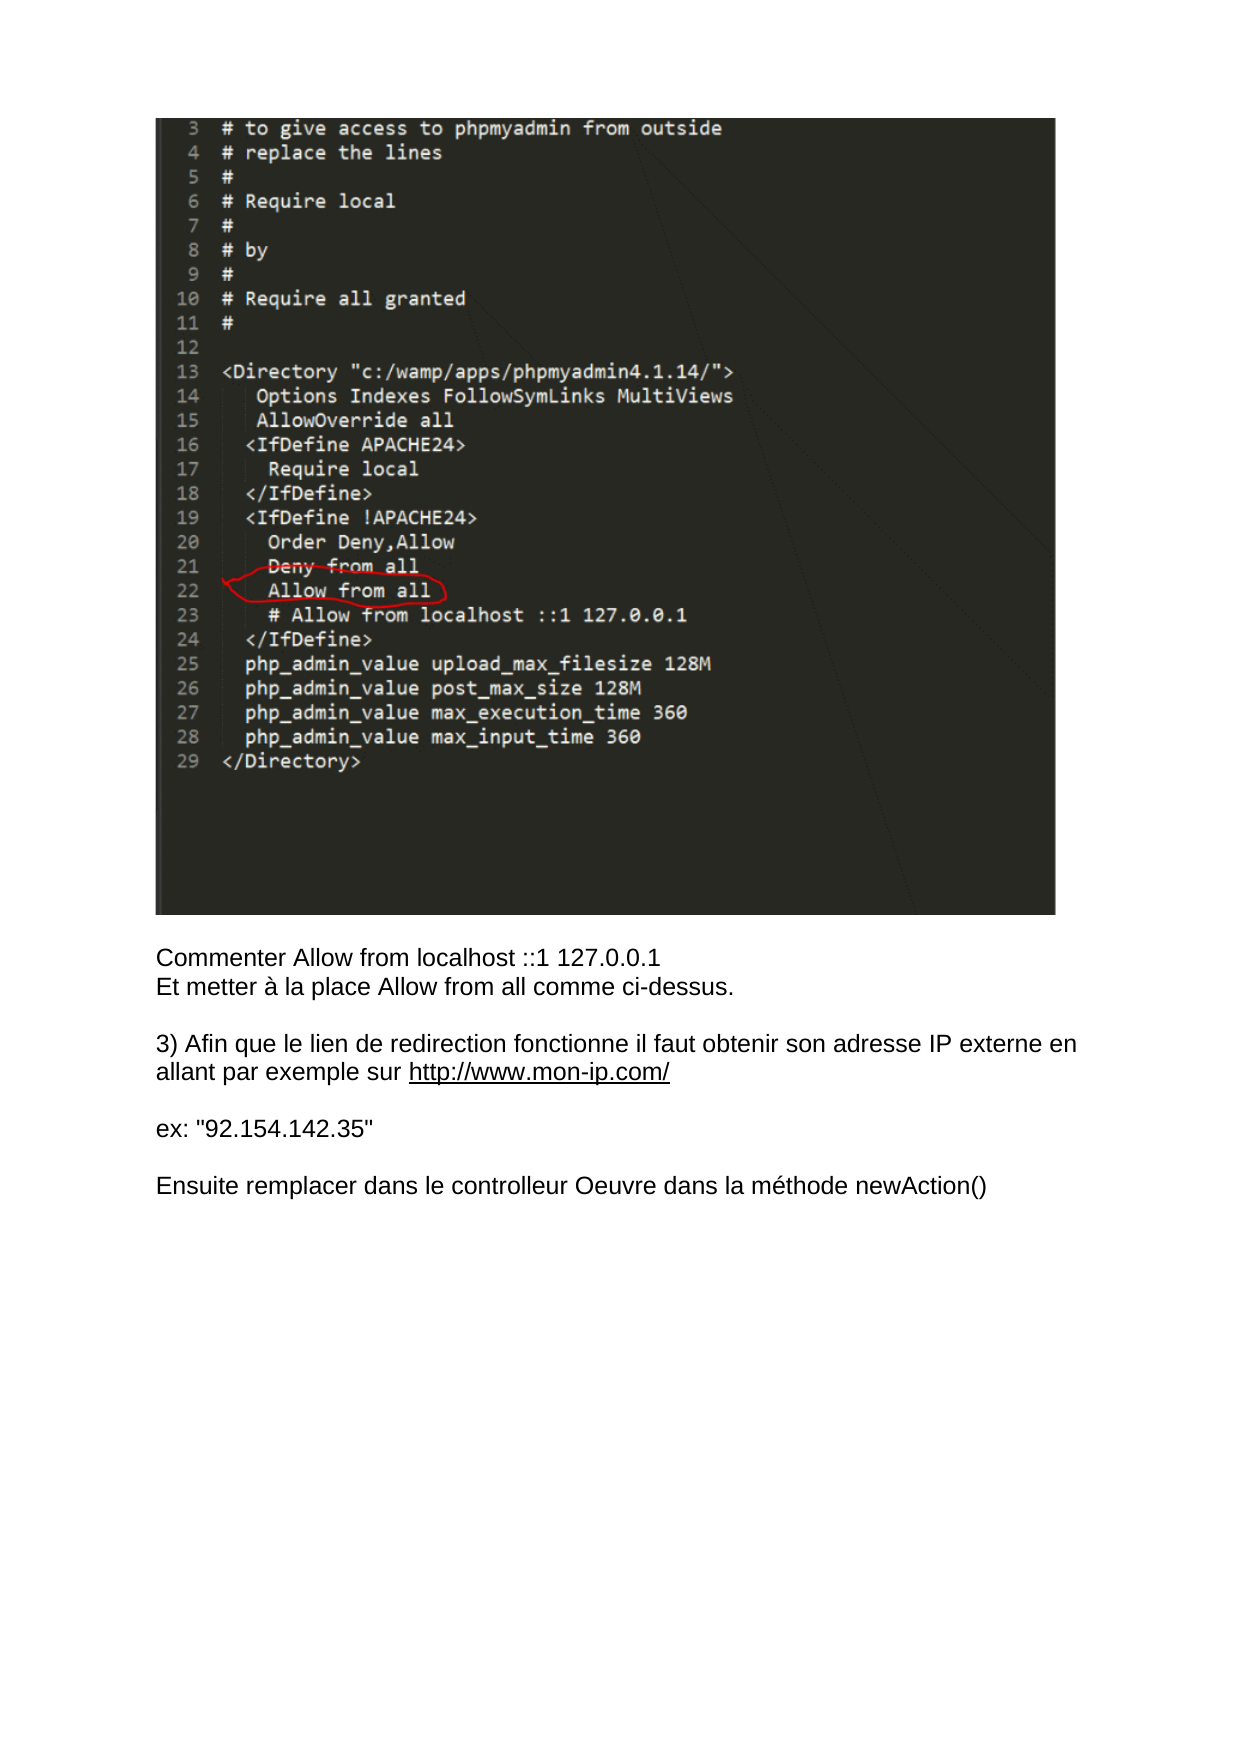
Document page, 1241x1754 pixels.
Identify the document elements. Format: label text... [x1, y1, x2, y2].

text 3) Afin que le lien de redirection fonctionne il faut obtenir son adresse IP externe en allant par exemple sur http://www.mon-ip.com/ [156, 1028, 1122, 1086]
text ex: "92.154.142.35" [156, 1114, 1122, 1143]
text Et metter à la place Allow from all comme ci-dessus. [156, 972, 1122, 1001]
text Commenter Allow from localhost ::1 127.0.0.1 [156, 943, 1122, 972]
text Ensuite remplacer dans le controlleur Oeuvre dans la méthode newAction() [156, 1171, 1122, 1199]
